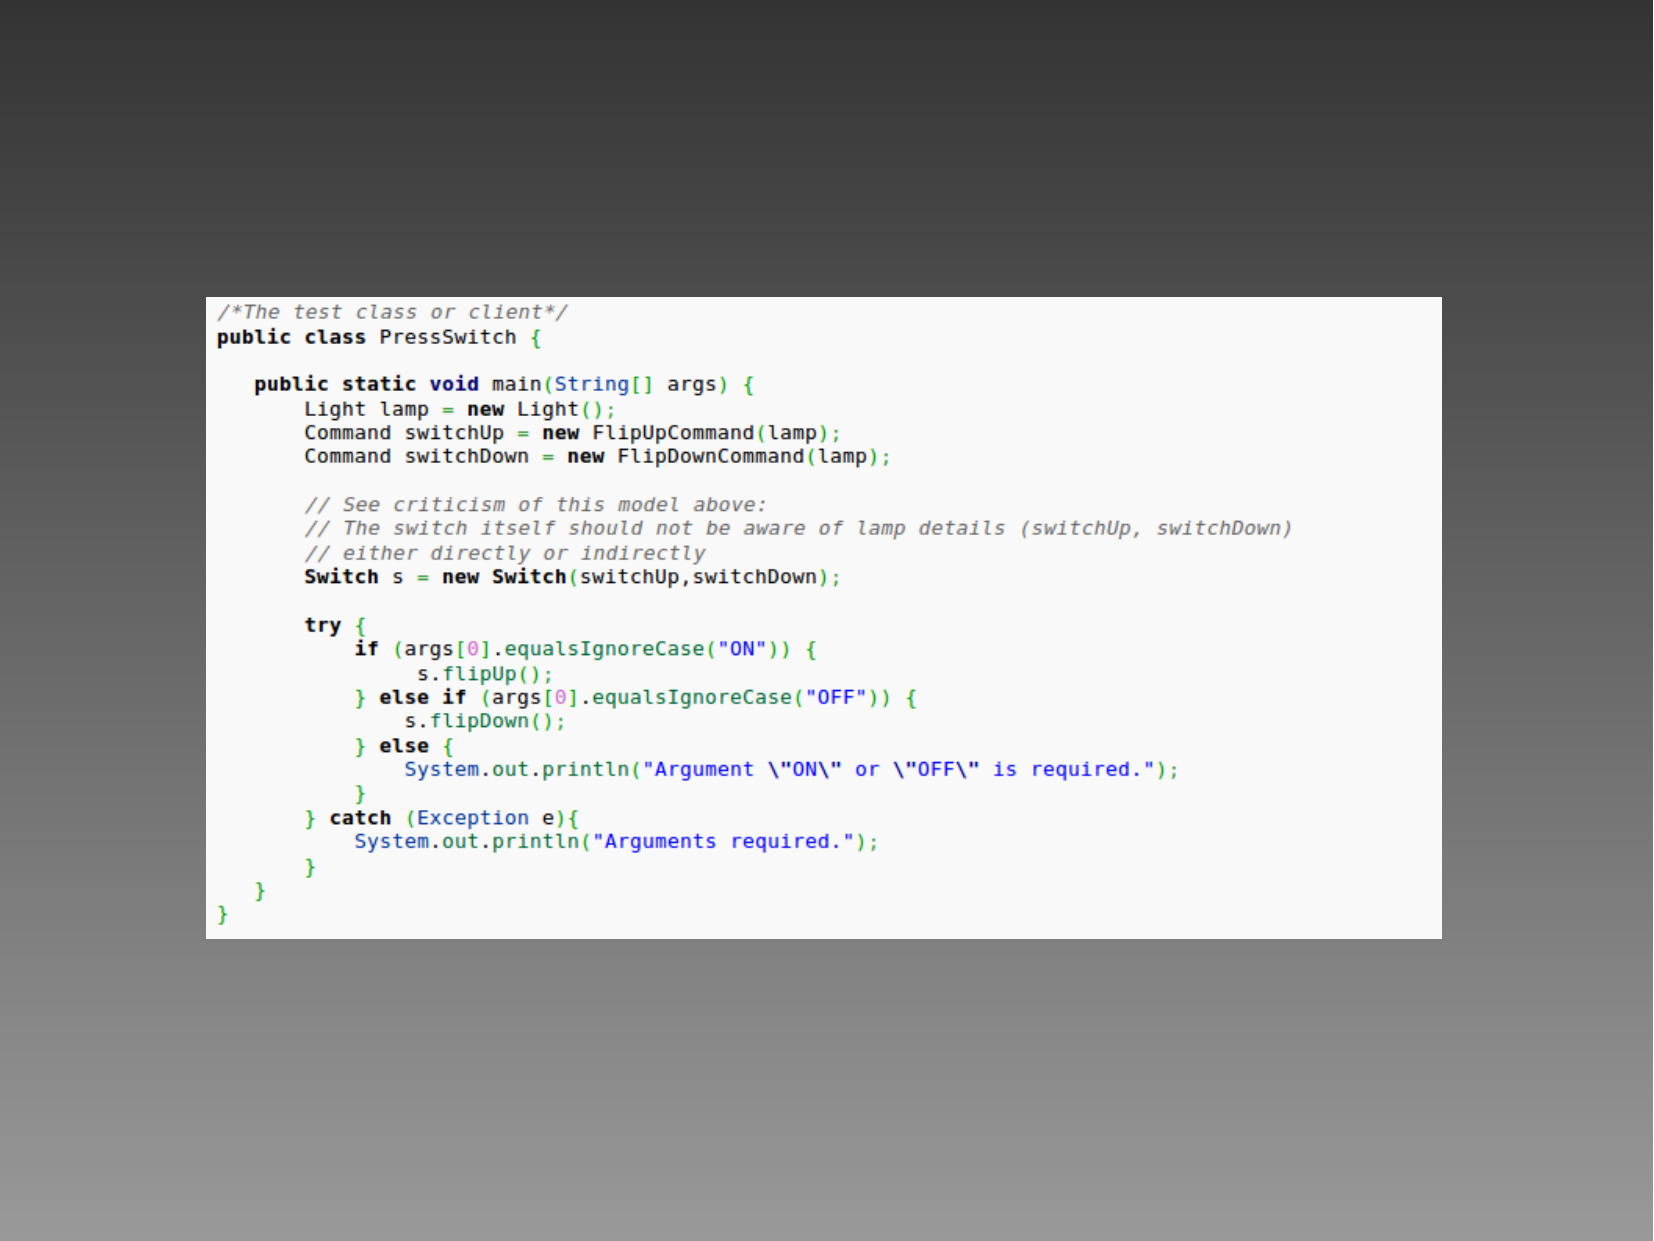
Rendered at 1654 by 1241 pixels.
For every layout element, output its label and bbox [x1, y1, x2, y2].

picture [206, 297, 1442, 939]
